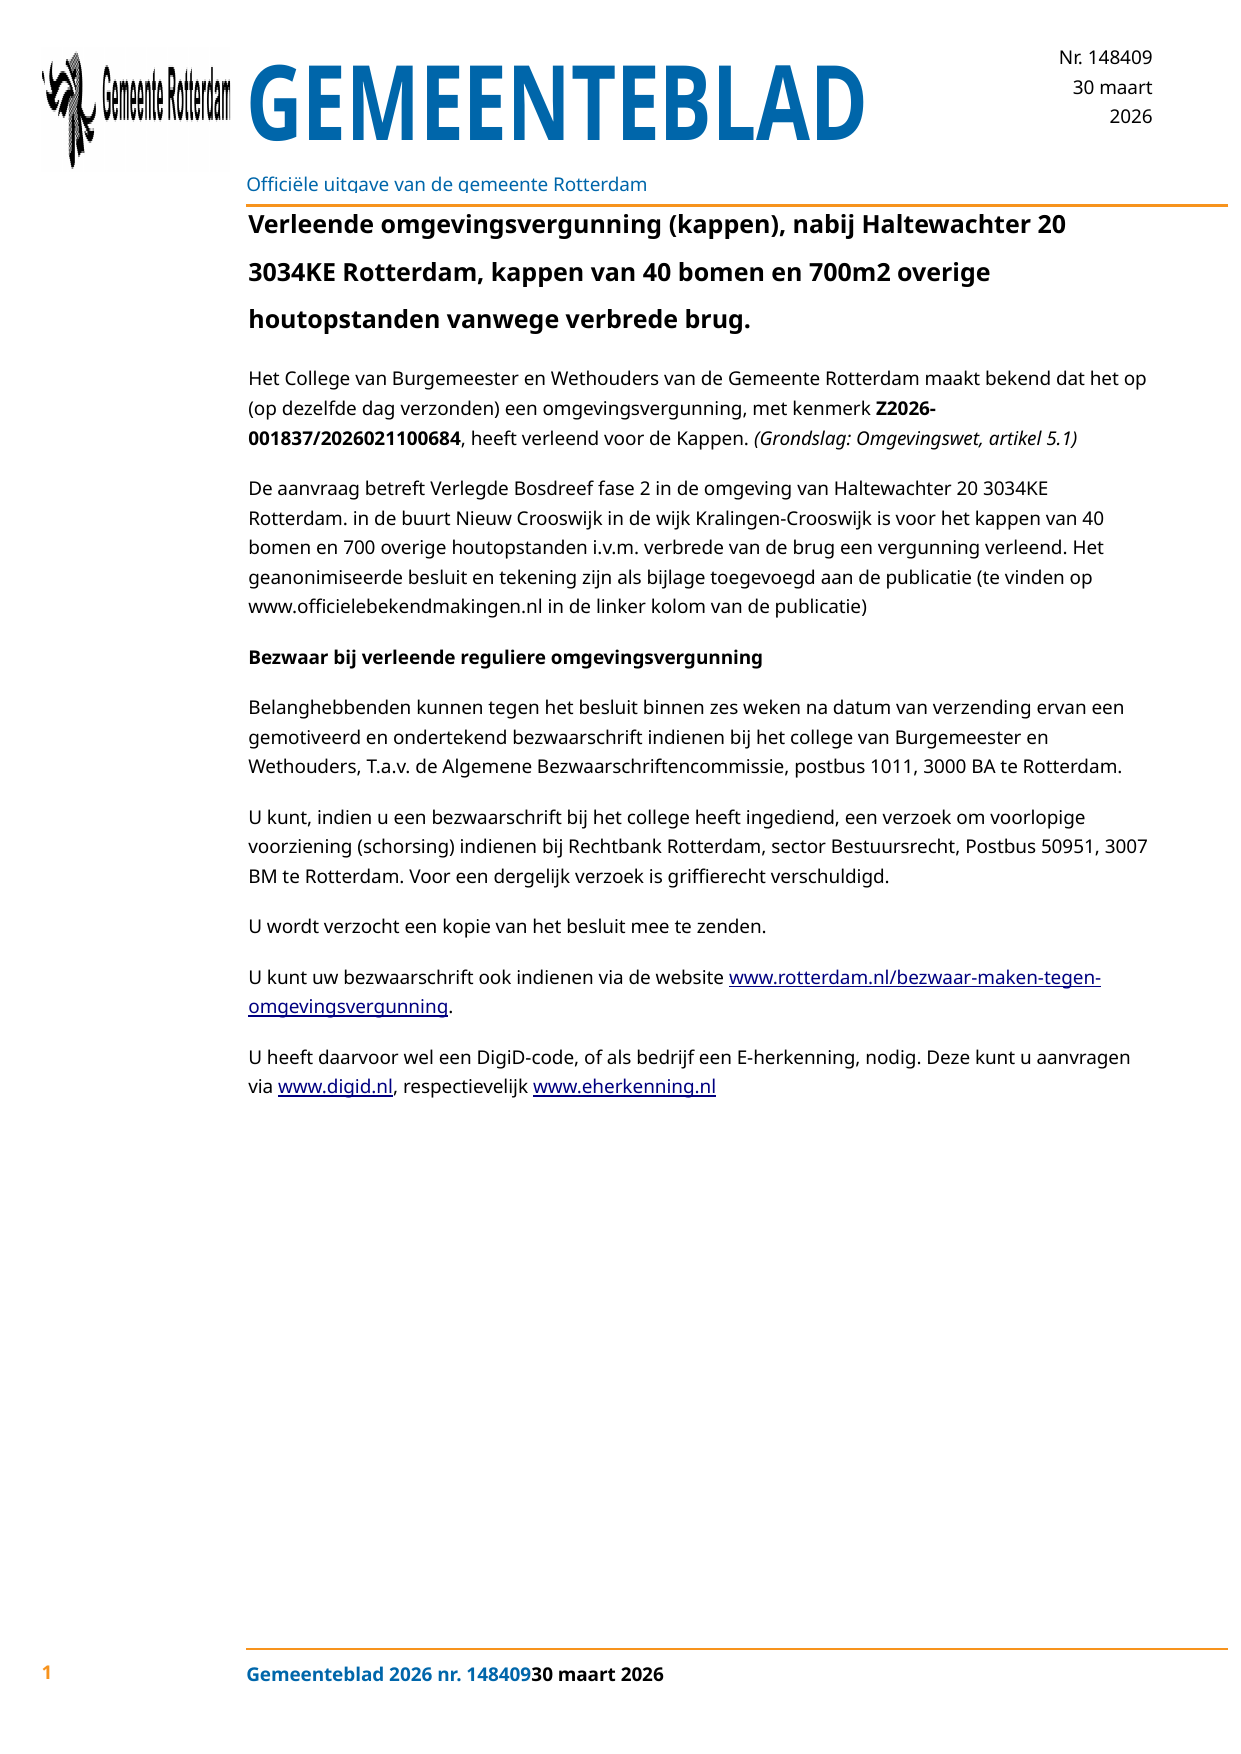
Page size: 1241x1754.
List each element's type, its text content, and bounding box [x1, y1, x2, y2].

picture [41, 47, 231, 172]
text Belanghebbenden kunnen tegen het besluit binnen zes weken na datum van verzending ervan een gemotiveerd en ondertekend bezwaarschrift indienen bij het college van Burgemeester en Wethouders, T.a.v. de Algemene Bezwaarschriftencommissie, postbus 1011, 3000 BA te Rotterdam. [248, 694, 1152, 779]
text U wordt verzocht een kopie van het besluit mee te zenden. [248, 913, 1152, 939]
text U kunt, indien u een bezwaarschrift bij het college heeft ingediend, een verzoek om voorlopige voorziening (schorsing) indienen bij Rechtbank Rotterdam, sector Bestuursrecht, Postbus 50951, 3007 BM te Rotterdam. Voor een dergelijk verzoek is griffierecht verschuldigd. [248, 804, 1152, 889]
text U kunt uw bezwaarschrift ook indienen via de website www.rotterdam.nl/bezwaar-maken-tegen-omgevingsvergunning. [248, 964, 1152, 1019]
text Bezwaar bij verleende reguliere omgevingsvergunning [248, 644, 1152, 669]
text De aanvraag betreft Verlegde Bosdreef fase 2 in de omgeving van Haltewachter 20 3034KE Rotterdam. in de buurt Nieuw Crooswijk in de wijk Kralingen-Crooswijk is voor het kappen van 40 bomen en 700 overige houtopstanden i.v.m. verbrede van de brug een vergunning verleend. Het geanonimiseerde besluit en tekening zijn als bijlage toegevoegd aan de publicatie (te vinden op www.officielebekendmakingen.nl in de linker kolom van de publicatie) [248, 475, 1152, 619]
text Het College van Burgemeester en Wethouders van de Gemeente Rotterdam maakt bekend dat het op (op dezelfde dag verzonden) een omgevingsvergunning, met kenmerk Z2026-001837/2026021100684, heeft verleend voor de Kappen. (Grondslag: Omgevingswet, artikel 5.1) [248, 366, 1152, 450]
text U heeft daarvoor wel een DigiD-code, of als bedrijf een E-herkenning, nodig. Deze kunt u aanvragen via www.digid.nl, respectievelijk www.eherkenning.nl [248, 1044, 1152, 1099]
text Verleende omgevingsvergunning (kappen), nabij Haltewachter 20 3034KE Rotterdam, kappen van 40 bomen en 700m2 overige houtopstanden vanwege verbrede brug. [248, 207, 1152, 336]
